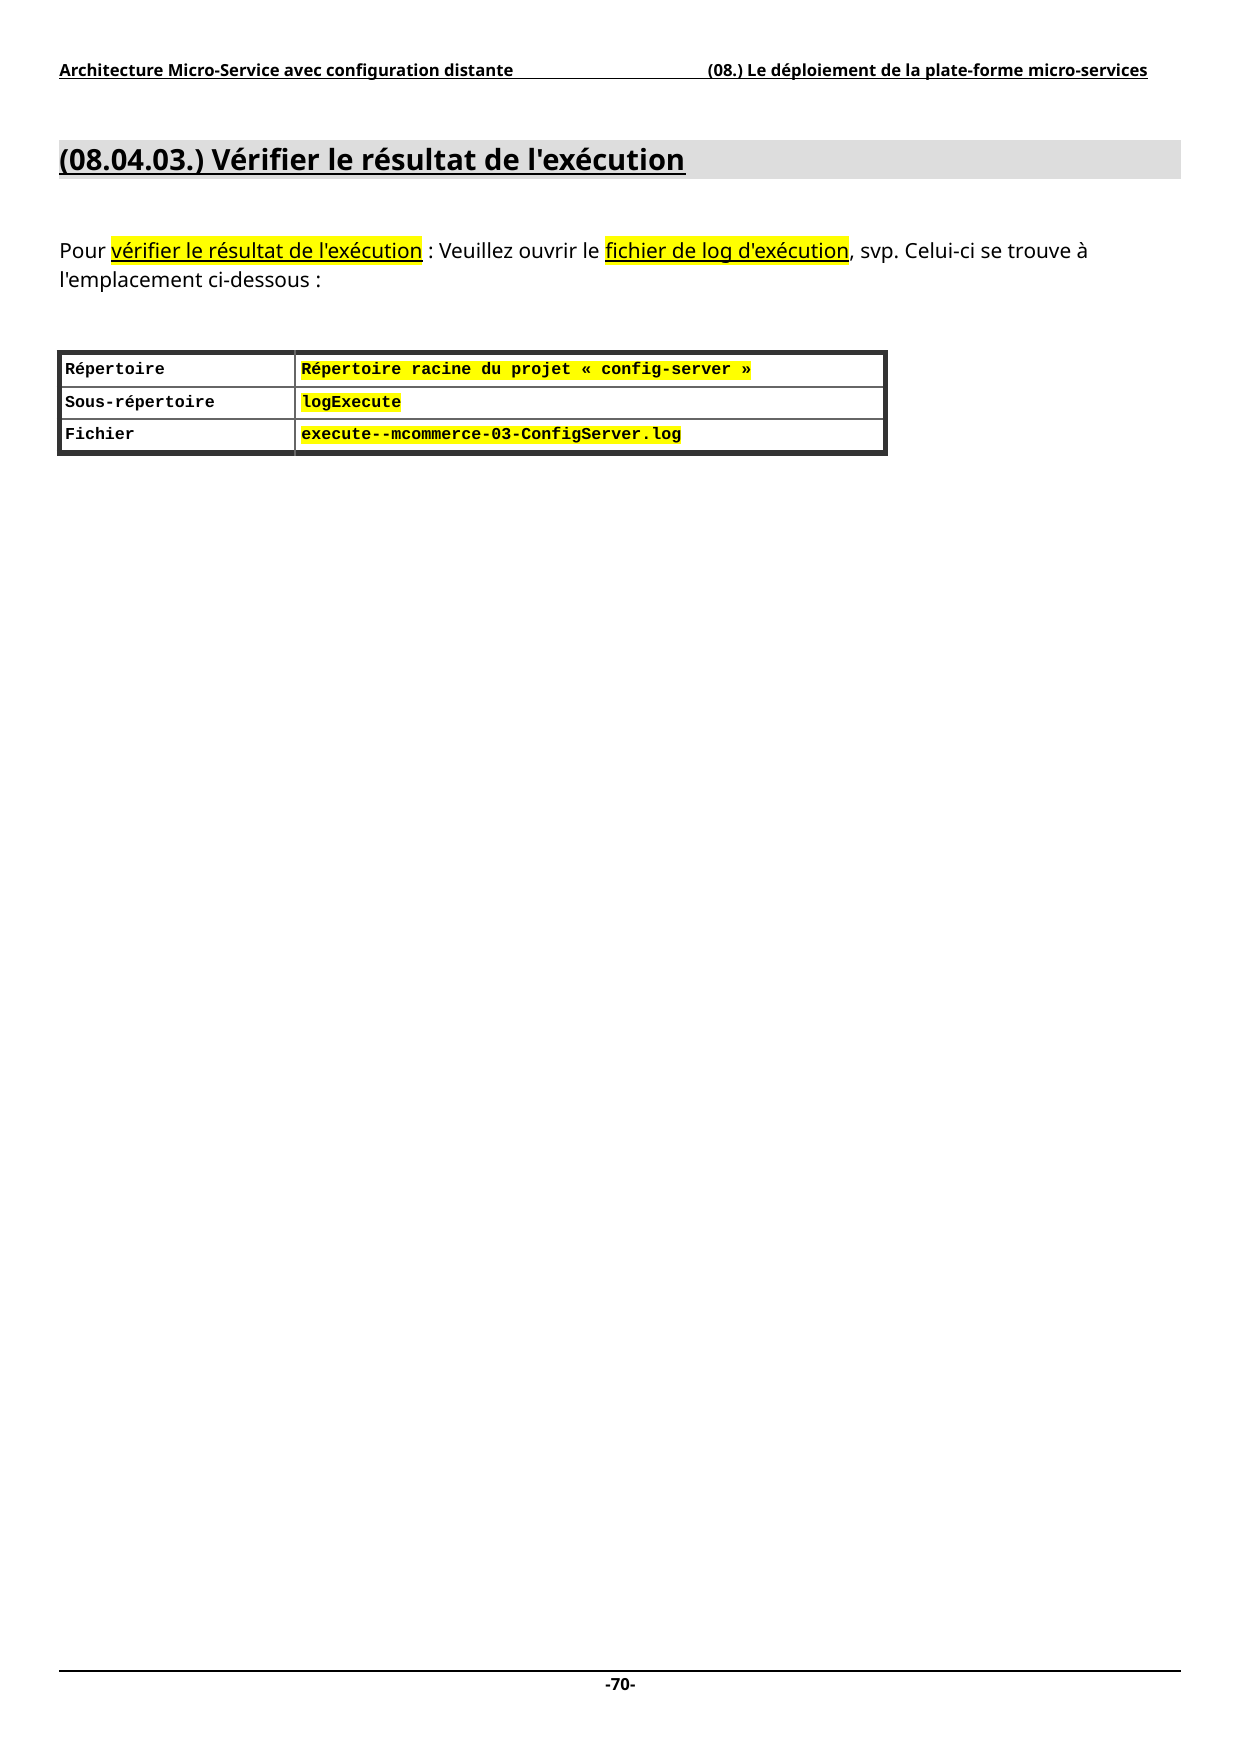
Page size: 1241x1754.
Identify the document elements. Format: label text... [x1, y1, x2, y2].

table_header Répertoire [62, 355, 294, 386]
table_cell Fichier [62, 420, 294, 450]
table_cell execute--mcommerce-03-ConfigServer.log [296, 420, 883, 450]
table_cell Sous-répertoire [62, 388, 294, 418]
text Pour vérifier le résultat de l'exécution : Veuillez ouvrir le fichier de log d'exécution, svp. Celui-ci se trouve à l'emplacement ci-dessous : [59, 236, 1181, 293]
table_cell logExecute [296, 388, 883, 418]
table_header Répertoire racine du projet « config-server » [296, 355, 883, 386]
text (08.04.03.) Vérifier le résultat de l'exécution [59, 140, 1181, 179]
